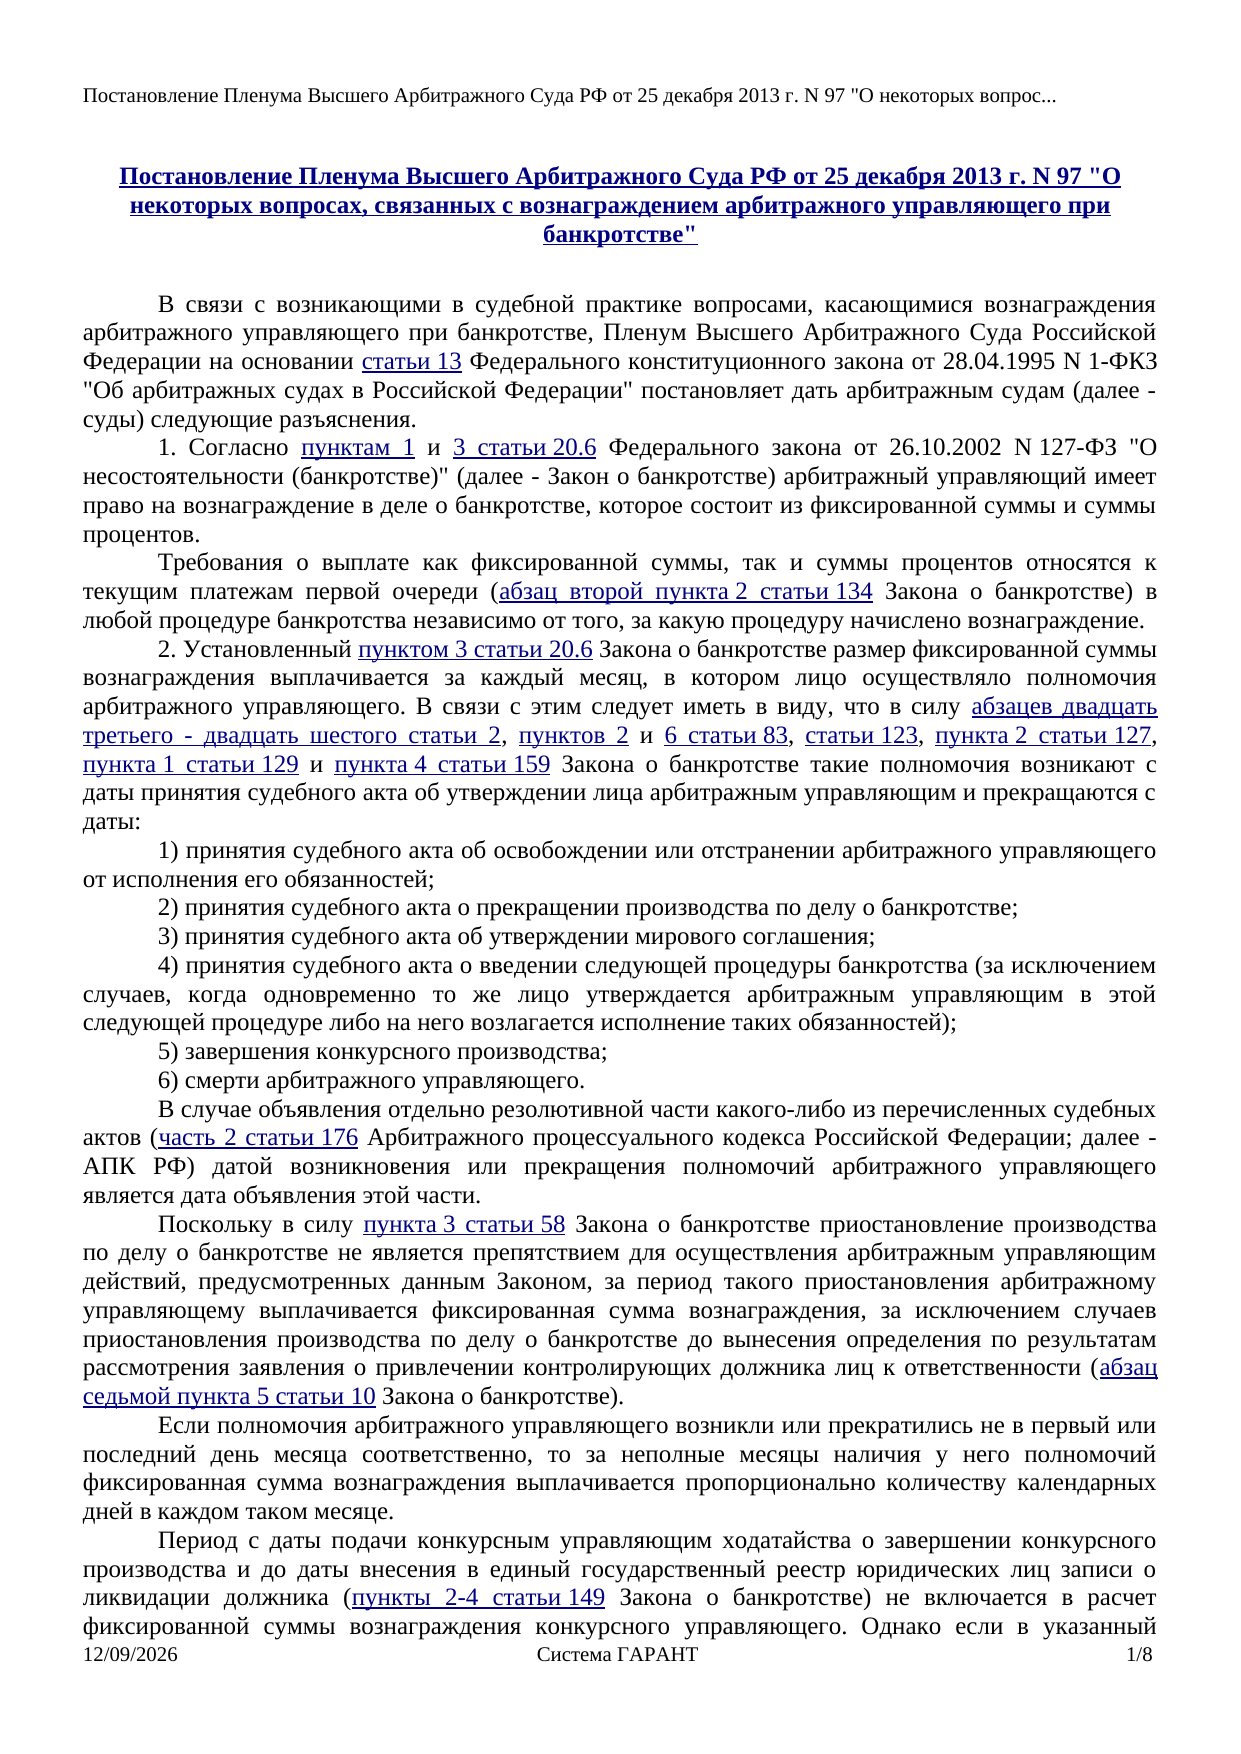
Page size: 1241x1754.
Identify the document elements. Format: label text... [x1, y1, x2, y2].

text Период с даты подачи конкурсным управляющим ходатайства о завершении конкурсного производства и до даты внесения в единый государственный реестр юридических лиц записи о ликвидации должника (пункты 2-4 статьи 149 Закона о банкротстве) не включается в расчет фиксированной суммы вознаграждения конкурсного управляющего. Однако если в указанный [83, 1525, 1157, 1640]
text Поскольку в силу пункта 3 статьи 58 Закона о банкротстве приостановление производства по делу о банкротстве не является препятствием для осуществления арбитражным управляющим действий, предусмотренных данным Законом, за период такого приостановления арбитражному управляющему выплачивается фиксированная сумма вознаграждения, за исключением случаев приостановления производства по делу о банкротстве до вынесения определения по результатам рассмотрения заявления о привлечении контролирующих должника лиц к ответственности (абзац седьмой пункта 5 статьи 10 Закона о банкротстве). [83, 1209, 1157, 1410]
text 4) принятия судебного акта о введении следующей процедуры банкротства (за исключением случаев, когда одновременно то же лицо утверждается арбитражным управляющим в этой следующей процедуре либо на него возлагается исполнение таких обязанностей); [83, 950, 1157, 1036]
text 3) принятия судебного акта об утверждении мирового соглашения; [83, 921, 1157, 950]
text 1. Согласно пунктам 1 и 3 статьи 20.6 Федерального закона от 26.10.2002 N 127-ФЗ "О несостоятельности (банкротстве)" (далее - Закон о банкротстве) арбитражный управляющий имеет право на вознаграждение в деле о банкротстве, которое состоит из фиксированной суммы и суммы процентов. [83, 432, 1157, 547]
text 2. Установленный пунктом 3 статьи 20.6 Закона о банкротстве размер фиксированной суммы вознаграждения выплачивается за каждый месяц, в котором лицо осуществляло полномочия арбитражного управляющего. В связи с этим следует иметь в виду, что в силу абзацев двадцать третьего - двадцать шестого статьи 2, пунктов 2 и 6 статьи 83, статьи 123, пункта 2 статьи 127, пункта 1 статьи 129 и пункта 4 статьи 159 Закона о банкротстве такие полномочия возникают с даты принятия судебного акта об утверждении лица арбитражным управляющим и прекращаются с даты: [83, 634, 1157, 835]
text 1) принятия судебного акта об освобождении или отстранении арбитражного управляющего от исполнения его обязанностей; [83, 835, 1157, 892]
text Если полномочия арбитражного управляющего возникли или прекратились не в первый или последний день месяца соответственно, то за неполные месяцы наличия у него полномочий фиксированная сумма вознаграждения выплачивается пропорционально количеству календарных дней в каждом таком месяце. [83, 1410, 1157, 1525]
text В связи с возникающими в судебной практике вопросами, касающимися вознаграждения арбитражного управляющего при банкротстве, Пленум Высшего Арбитражного Суда Российской Федерации на основании статьи 13 Федерального конституционного закона от 28.04.1995 N 1-ФКЗ "Об арбитражных судах в Российской Федерации" постановляет дать арбитражным судам (далее - суды) следующие разъяснения. [83, 289, 1157, 432]
text 2) принятия судебного акта о прекращении производства по делу о банкротстве; [83, 892, 1157, 921]
subtitle Постановление Пленума Высшего Арбитражного Суда РФ от 25 декабря 2013 г. N 97 "О некоторых вопросах, связанных с вознаграждением арбитражного управляющего при банкротстве" [83, 161, 1157, 247]
text В случае объявления отдельно резолютивной части какого-либо из перечисленных судебных актов (часть 2 статьи 176 Арбитражного процессуального кодекса Российской Федерации; далее - АПК РФ) датой возникновения или прекращения полномочий арбитражного управляющего является дата объявления этой части. [83, 1094, 1157, 1209]
text 6) смерти арбитражного управляющего. [83, 1065, 1157, 1094]
text Требования о выплате как фиксированной суммы, так и суммы процентов относятся к текущим платежам первой очереди (абзац второй пункта 2 статьи 134 Закона о банкротстве) в любой процедуре банкротства независимо от того, за какую процедуру начислено вознаграждение. [83, 547, 1157, 634]
text 5) завершения конкурсного производства; [83, 1036, 1157, 1065]
